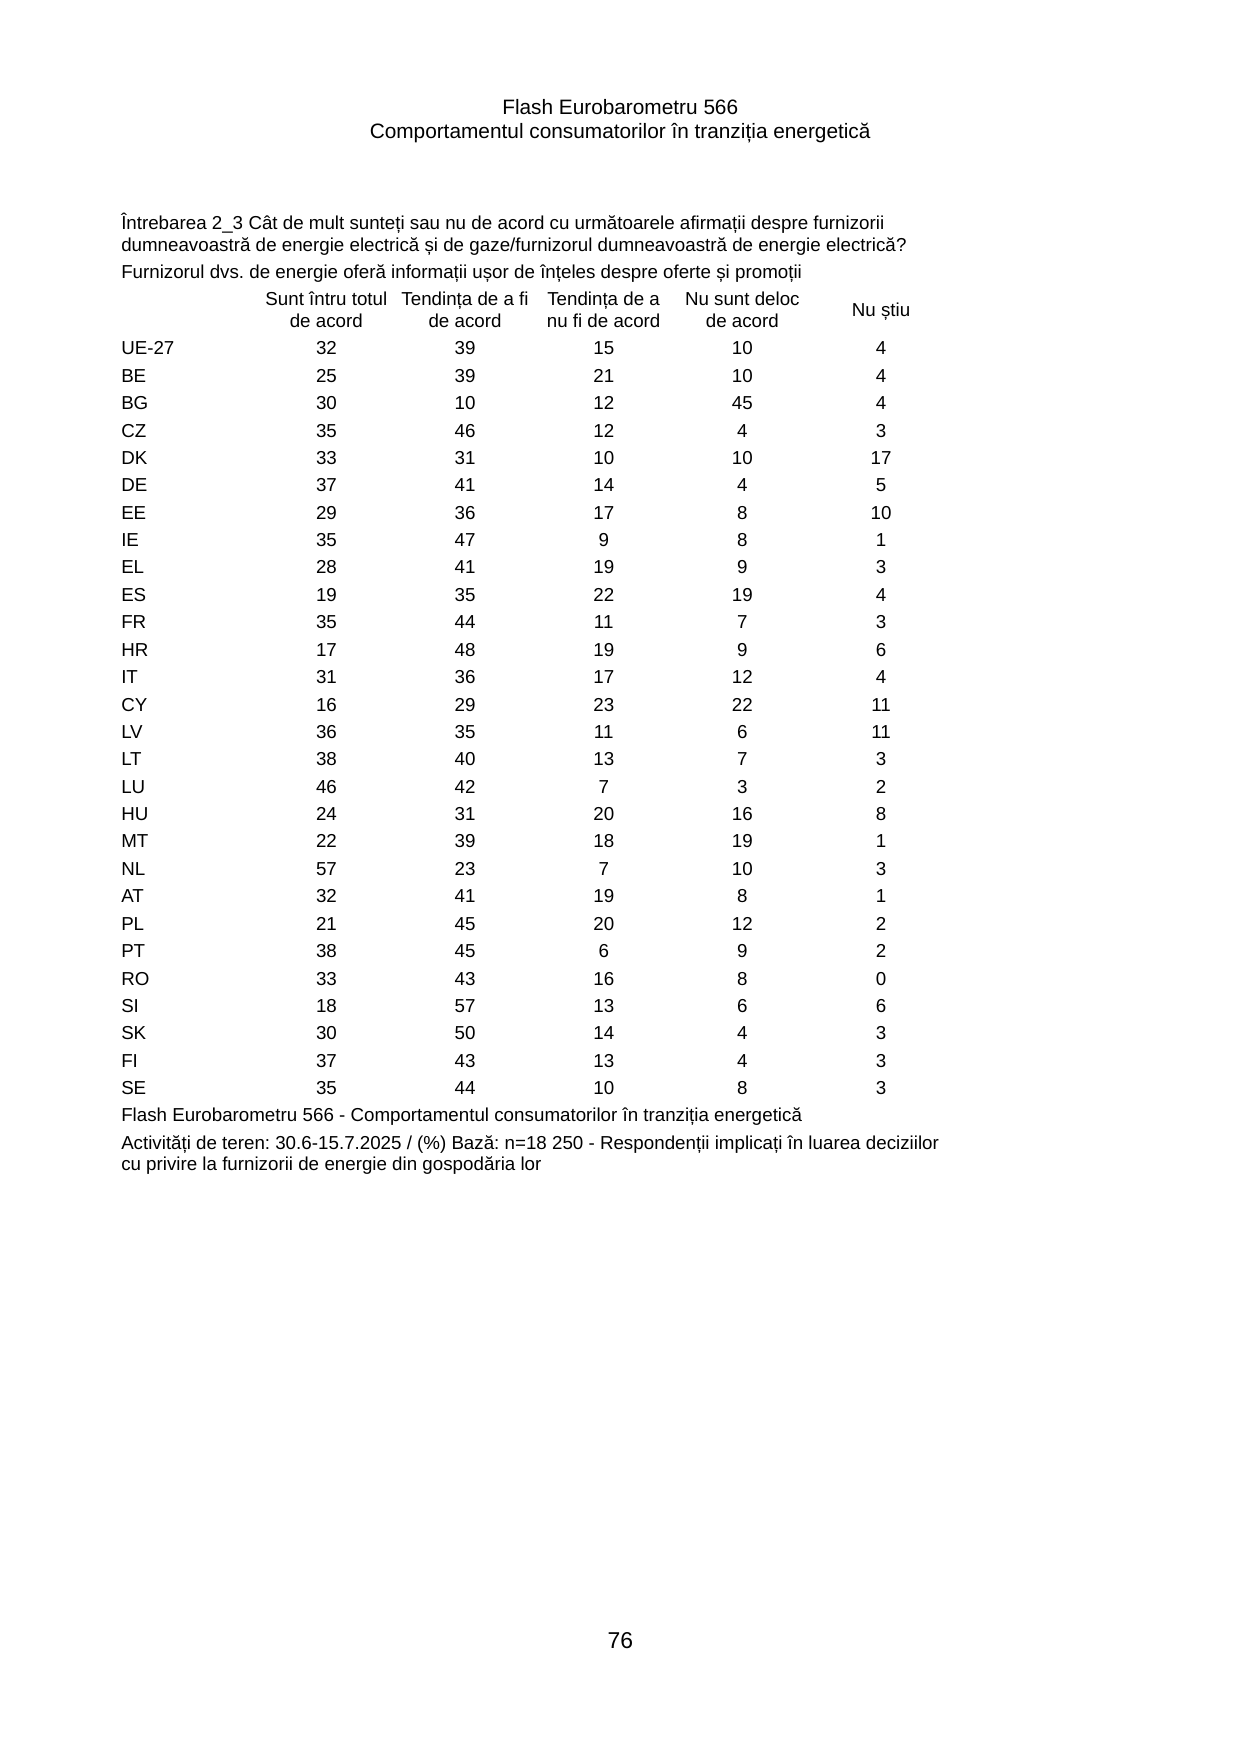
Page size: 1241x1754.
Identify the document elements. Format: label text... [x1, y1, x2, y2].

table_cell RO [118, 964, 257, 992]
table_cell 10 [673, 362, 811, 389]
table_cell 35 [257, 608, 395, 636]
table_cell 12 [534, 389, 673, 416]
table_cell 3 [673, 773, 811, 800]
table_cell 4 [673, 416, 811, 444]
table_cell HR [118, 636, 257, 663]
table_cell 41 [395, 882, 534, 909]
table_cell 3 [811, 554, 950, 581]
table_cell [118, 285, 257, 334]
table_cell Nu sunt deloc de acord [673, 285, 811, 334]
table_cell 0 [811, 964, 950, 992]
table_cell LU [118, 773, 257, 800]
table_cell 32 [257, 334, 395, 362]
table_cell 29 [257, 499, 395, 526]
table_cell 44 [395, 608, 534, 636]
table_cell 35 [395, 581, 534, 608]
table_cell 30 [257, 389, 395, 416]
table_cell Activități de teren: 30.6-15.7.2025 / (%) Bază: n=18 250 - Respondenții implicați în luarea deciziilor cu privire la furnizorii de energie din gospodăria lor [118, 1129, 950, 1178]
table_cell 20 [534, 910, 673, 937]
table_cell 11 [534, 608, 673, 636]
table_cell 3 [811, 608, 950, 636]
table_cell 47 [395, 526, 534, 553]
table_cell IE [118, 526, 257, 553]
table_cell 41 [395, 554, 534, 581]
table_cell 10 [811, 499, 950, 526]
table_cell PT [118, 937, 257, 964]
table_cell 22 [257, 828, 395, 855]
table_cell 12 [673, 663, 811, 690]
table_cell 14 [534, 1019, 673, 1047]
table_cell 29 [395, 690, 534, 718]
table_cell 38 [257, 937, 395, 964]
table_cell HU [118, 800, 257, 827]
table_cell 22 [534, 581, 673, 608]
table_cell 19 [534, 882, 673, 909]
table_cell NL [118, 855, 257, 882]
table_cell 50 [395, 1019, 534, 1047]
table_cell 39 [395, 334, 534, 362]
table_cell 12 [534, 416, 673, 444]
table_cell 19 [534, 636, 673, 663]
table_cell 17 [534, 663, 673, 690]
table_cell 4 [811, 389, 950, 416]
table_cell Sunt întru totul de acord [257, 285, 395, 334]
table_cell 17 [534, 499, 673, 526]
table_cell 8 [811, 800, 950, 827]
table_cell 1 [811, 882, 950, 909]
table_cell 41 [395, 471, 534, 499]
table_cell 13 [534, 745, 673, 773]
table_cell 3 [811, 745, 950, 773]
table_cell 40 [395, 745, 534, 773]
table_cell 31 [395, 444, 534, 471]
table_cell 32 [257, 882, 395, 909]
table_cell 8 [673, 882, 811, 909]
table_cell 16 [257, 690, 395, 718]
table_cell 35 [395, 718, 534, 745]
table_cell CZ [118, 416, 257, 444]
table_cell 44 [395, 1074, 534, 1101]
table_cell 3 [811, 1074, 950, 1101]
table_cell 11 [534, 718, 673, 745]
table_cell 10 [673, 334, 811, 362]
table_cell 38 [257, 745, 395, 773]
table_cell 4 [811, 663, 950, 690]
table_cell 17 [257, 636, 395, 663]
table_cell 28 [257, 554, 395, 581]
table_cell 2 [811, 773, 950, 800]
table_cell 43 [395, 964, 534, 992]
table_cell Nu știu [811, 285, 950, 334]
table_cell IT [118, 663, 257, 690]
table_cell 22 [673, 690, 811, 718]
table_cell 4 [673, 1019, 811, 1047]
table_cell 21 [257, 910, 395, 937]
table_cell 14 [534, 471, 673, 499]
table_cell 7 [673, 608, 811, 636]
table_cell BE [118, 362, 257, 389]
table_cell UE-27 [118, 334, 257, 362]
table_cell LV [118, 718, 257, 745]
table_cell 45 [395, 937, 534, 964]
table_cell PL [118, 910, 257, 937]
table_cell DK [118, 444, 257, 471]
table_cell SE [118, 1074, 257, 1101]
table_cell 15 [534, 334, 673, 362]
table_cell 13 [534, 1047, 673, 1074]
table_cell LT [118, 745, 257, 773]
table_cell 17 [811, 444, 950, 471]
table_cell CY [118, 690, 257, 718]
table_cell 19 [257, 581, 395, 608]
table_cell Flash Eurobarometru 566 - Comportamentul consumatorilor în tranziția energetică [118, 1101, 950, 1129]
table_cell DE [118, 471, 257, 499]
table_cell 46 [395, 416, 534, 444]
table_cell 9 [673, 937, 811, 964]
table_cell 7 [534, 855, 673, 882]
table_cell 31 [395, 800, 534, 827]
table_cell 6 [534, 937, 673, 964]
table_cell ES [118, 581, 257, 608]
table_cell 33 [257, 444, 395, 471]
table_cell 2 [811, 910, 950, 937]
table_cell 8 [673, 964, 811, 992]
table_cell 35 [257, 526, 395, 553]
table_cell FI [118, 1047, 257, 1074]
table_cell 25 [257, 362, 395, 389]
table_cell Furnizorul dvs. de energie oferă informații ușor de înțeles despre oferte și promoții [118, 258, 950, 285]
table_cell 36 [257, 718, 395, 745]
table_cell 4 [811, 334, 950, 362]
table_cell 36 [395, 499, 534, 526]
table_cell 4 [811, 581, 950, 608]
table_cell 6 [673, 992, 811, 1019]
table_cell 42 [395, 773, 534, 800]
table_cell MT [118, 828, 257, 855]
table_cell 20 [534, 800, 673, 827]
table_cell 10 [534, 444, 673, 471]
table_cell 3 [811, 855, 950, 882]
table_cell Tendința de a fi de acord [395, 285, 534, 334]
table_cell 45 [395, 910, 534, 937]
table_cell SK [118, 1019, 257, 1047]
table_cell 11 [811, 690, 950, 718]
table_cell 8 [673, 526, 811, 553]
table_cell 2 [811, 937, 950, 964]
table_cell 30 [257, 1019, 395, 1047]
table_cell 6 [673, 718, 811, 745]
table_cell 37 [257, 471, 395, 499]
table_cell 21 [534, 362, 673, 389]
table_cell 19 [673, 581, 811, 608]
table_cell 18 [257, 992, 395, 1019]
table_cell 45 [673, 389, 811, 416]
table_cell 4 [673, 471, 811, 499]
table_cell 6 [811, 992, 950, 1019]
table_cell 8 [673, 499, 811, 526]
table_cell 3 [811, 416, 950, 444]
table_cell 9 [673, 636, 811, 663]
table_cell 16 [673, 800, 811, 827]
table_cell FR [118, 608, 257, 636]
table_cell 5 [811, 471, 950, 499]
table_cell 23 [395, 855, 534, 882]
table_cell 57 [395, 992, 534, 1019]
table_cell 19 [534, 554, 673, 581]
table_cell 39 [395, 362, 534, 389]
table_cell SI [118, 992, 257, 1019]
table_cell AT [118, 882, 257, 909]
table_cell 33 [257, 964, 395, 992]
table_cell 9 [534, 526, 673, 553]
table_cell 39 [395, 828, 534, 855]
table_cell 13 [534, 992, 673, 1019]
table_cell 19 [673, 828, 811, 855]
table_cell 3 [811, 1047, 950, 1074]
table_cell 8 [673, 1074, 811, 1101]
table_cell 6 [811, 636, 950, 663]
table_cell 10 [673, 855, 811, 882]
table_header Întrebarea 2_3 Cât de mult sunteți sau nu de acord cu următoarele afirmații despre furnizorii dumneavoastră de energie electrică și de gaze/furnizorul dumneavoastră de energie electrică? [118, 209, 950, 258]
table_cell 31 [257, 663, 395, 690]
table_cell 16 [534, 964, 673, 992]
table_cell 3 [811, 1019, 950, 1047]
table_cell 37 [257, 1047, 395, 1074]
table_cell 10 [395, 389, 534, 416]
table_cell 1 [811, 828, 950, 855]
table_cell 10 [534, 1074, 673, 1101]
table_cell 9 [673, 554, 811, 581]
table_cell 35 [257, 416, 395, 444]
table_cell EE [118, 499, 257, 526]
table_cell 57 [257, 855, 395, 882]
table_cell 10 [673, 444, 811, 471]
table_cell 35 [257, 1074, 395, 1101]
table_cell 11 [811, 718, 950, 745]
table_cell 48 [395, 636, 534, 663]
table_cell 7 [673, 745, 811, 773]
table_cell 7 [534, 773, 673, 800]
table_cell 1 [811, 526, 950, 553]
table_cell Tendința de a nu fi de acord [534, 285, 673, 334]
table_cell 12 [673, 910, 811, 937]
table_cell 24 [257, 800, 395, 827]
table_cell 46 [257, 773, 395, 800]
table_cell 4 [811, 362, 950, 389]
table_cell BG [118, 389, 257, 416]
table_cell 4 [673, 1047, 811, 1074]
table_cell 18 [534, 828, 673, 855]
table_cell 43 [395, 1047, 534, 1074]
table_cell EL [118, 554, 257, 581]
table_cell 36 [395, 663, 534, 690]
table_cell 23 [534, 690, 673, 718]
